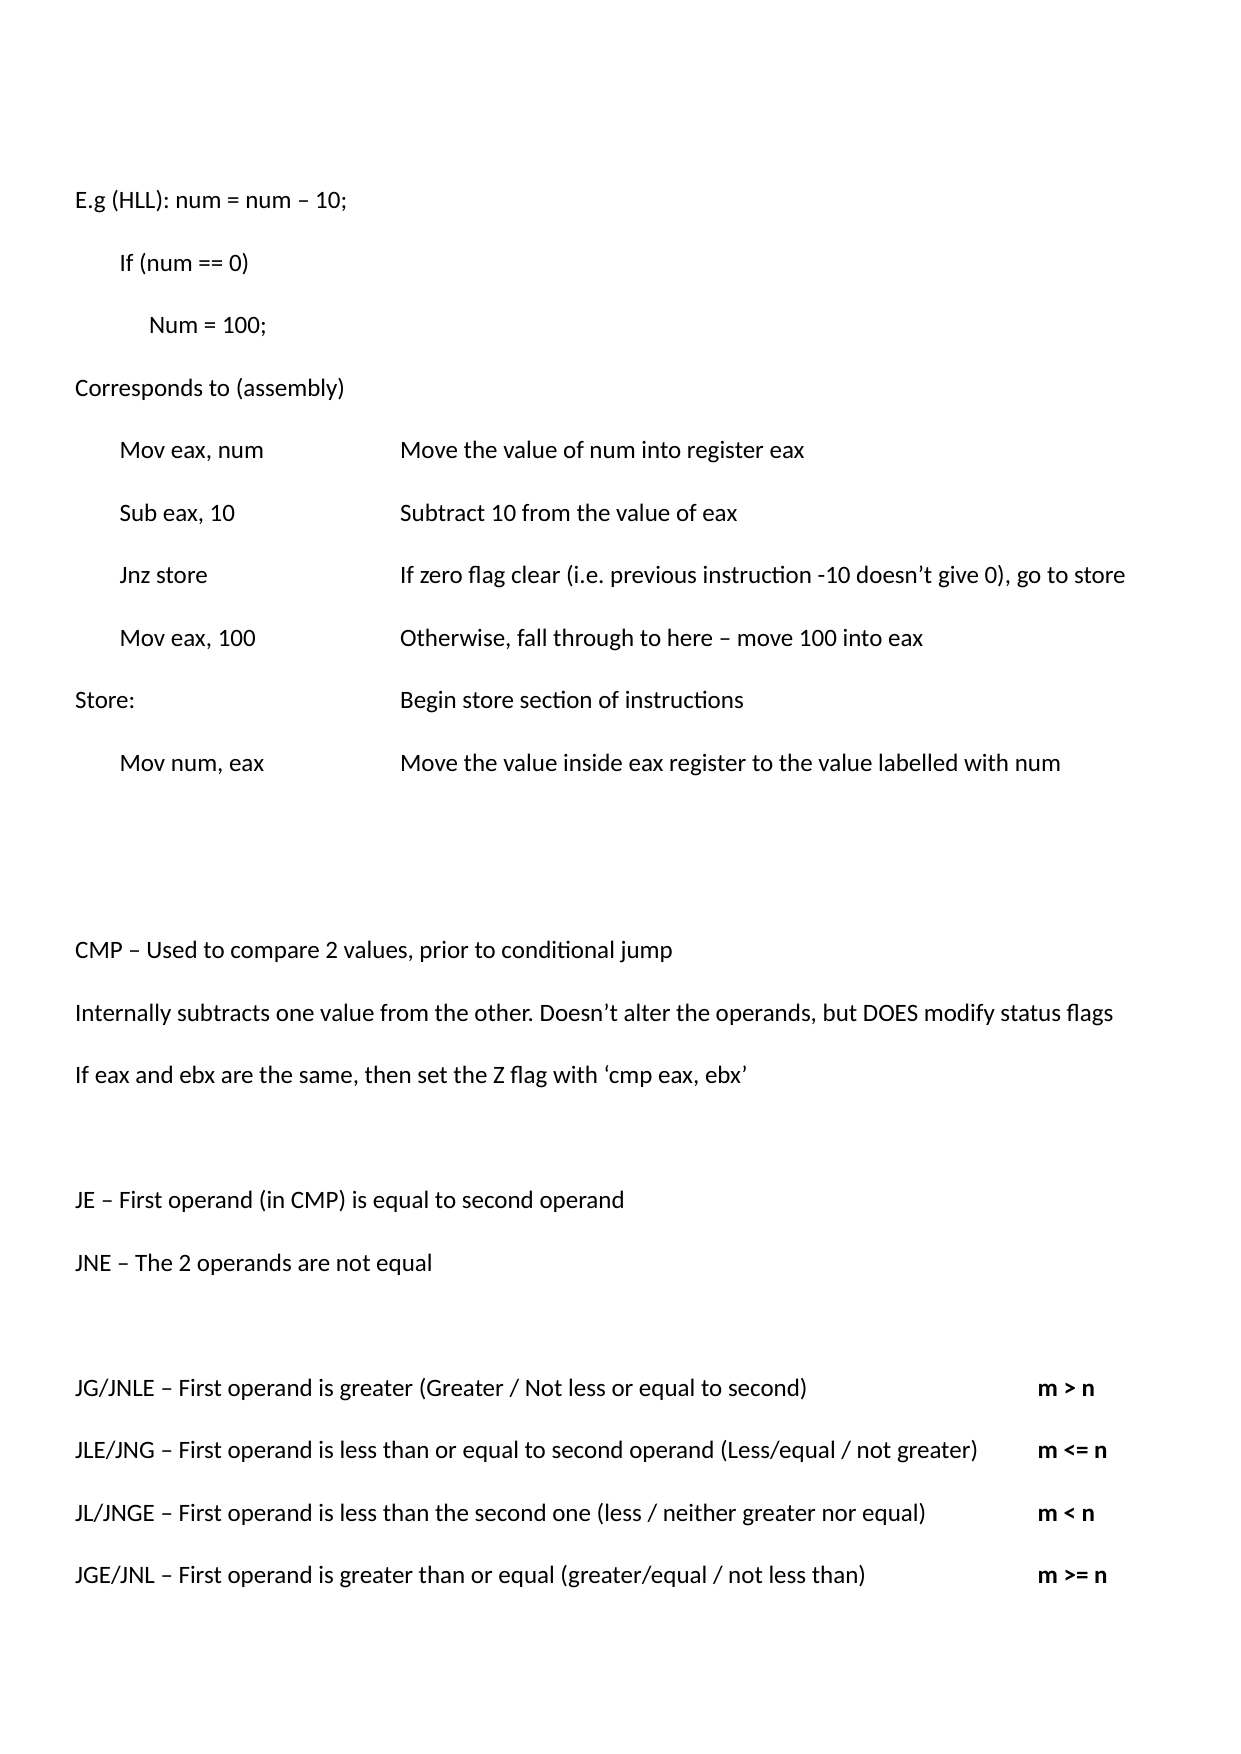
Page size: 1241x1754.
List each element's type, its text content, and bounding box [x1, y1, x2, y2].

text Mov eax, 100 Otherwise, fall through to here – move 100 into eax [75, 596, 1166, 658]
text JL/JNGE – First operand is less than the second one (less / neither greater nor equal) m < n [75, 1471, 1166, 1533]
text If eax and ebx are the same, then set the Z flag with ‘cmp eax, ebx’ [75, 1033, 1166, 1096]
text If (num == 0) [75, 221, 1166, 283]
text Internally subtracts one value from the other. Doesn’t alter the operands, but DOES modify status flags [75, 971, 1166, 1033]
text JNE – The 2 operands are not equal [75, 1221, 1166, 1283]
text Num = 100; [75, 283, 1166, 346]
text Mov eax, num Move the value of num into register eax [75, 408, 1166, 471]
text E.g (HLL): num = num – 10; [75, 158, 1166, 221]
text JE – First operand (in CMP) is equal to second operand [75, 1158, 1166, 1221]
text Sub eax, 10 Subtract 10 from the value of eax [75, 471, 1166, 533]
text Jnz store If zero flag clear (i.e. previous instruction -10 doesn’t give 0), go to store [75, 533, 1166, 596]
text Corresponds to (assembly) [75, 346, 1166, 408]
text JLE/JNG – First operand is less than or equal to second operand (Less/equal / not greater) m <= n [75, 1408, 1166, 1471]
text JG/JNLE – First operand is greater (Greater / Not less or equal to second) m > n [75, 1346, 1166, 1408]
text Mov num, eax Move the value inside eax register to the value labelled with num [75, 721, 1166, 783]
text JGE/JNL – First operand is greater than or equal (greater/equal / not less than) m >= n [75, 1533, 1166, 1596]
text Store: Begin store section of instructions [75, 658, 1166, 721]
text CMP – Used to compare 2 values, prior to conditional jump [75, 908, 1166, 971]
